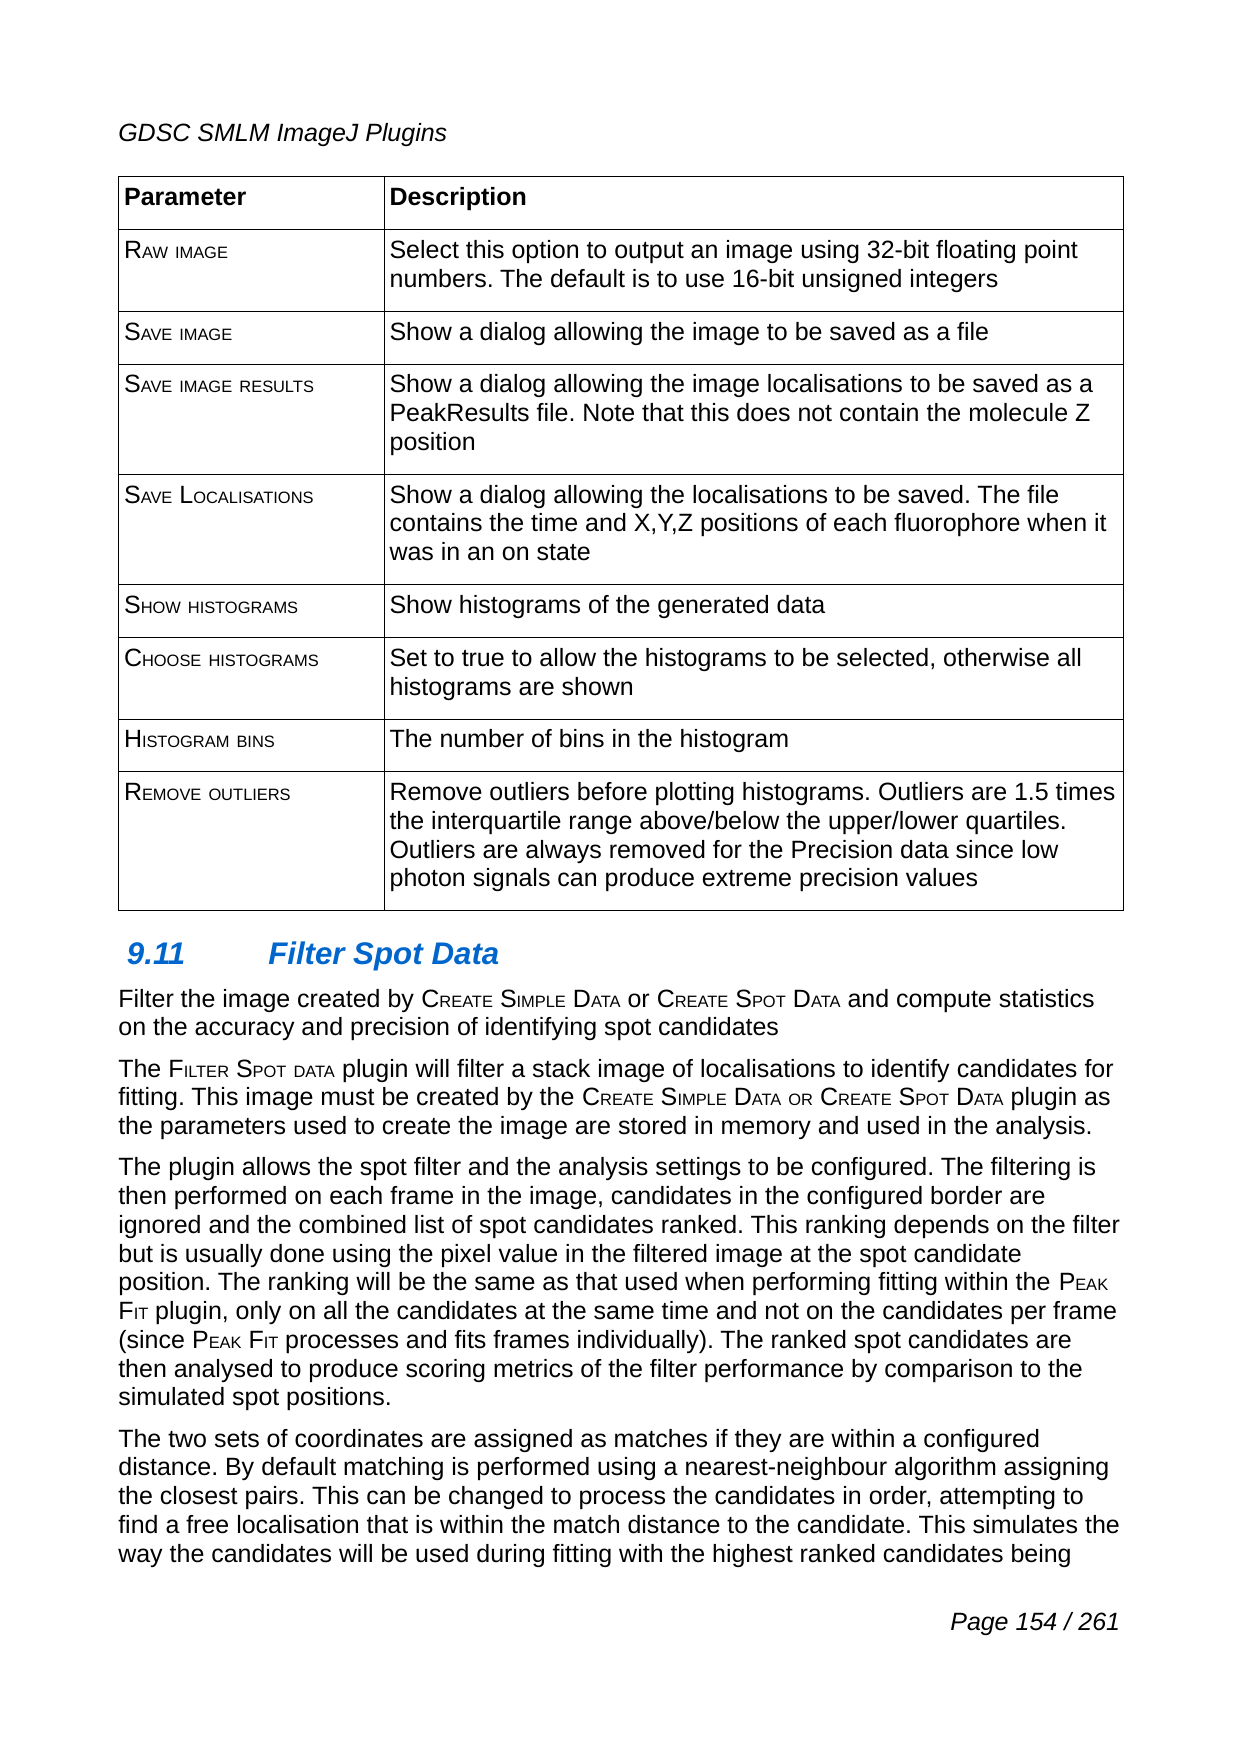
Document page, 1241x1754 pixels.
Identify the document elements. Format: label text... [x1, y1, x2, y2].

table_cell Choose histograms [119, 638, 384, 718]
table_cell Save image [119, 312, 384, 363]
subtitle Filter Spot Data [118, 935, 1122, 971]
table_cell Remove outliers [119, 772, 384, 910]
table_cell Show a dialog allowing the image to be saved as a file [385, 312, 1123, 363]
table_cell Raw image [119, 230, 384, 311]
table_cell Show histograms of the generated data [385, 585, 1123, 637]
table_cell Save image results [119, 365, 384, 474]
text The plugin allows the spot filter and the analysis settings to be configured. The filtering is then performed on each frame in the image, candidates in the configured border are ignored and the combined list of spot candidates ranked. This ranking depends on the filter but is usually done using the pixel value in the filtered image at the spot candidate position. The ranking will be the same as that used when performing fitting within the Peak Fit plugin, only on all the candidates at the same time and not on the candidates per frame (since Peak Fit processes and fits frames individually). The ranked spot candidates are then analysed to produce scoring metrics of the filter performance by comparison to the simulated spot positions. [118, 1152, 1122, 1411]
text The Filter Spot data plugin will filter a stack image of localisations to identify candidates for fitting. This image must be created by the Create Simple Data or Create Spot Data plugin as the parameters used to create the image are stored in memory and used in the analysis. [118, 1054, 1122, 1140]
table_header Parameter [119, 177, 384, 229]
text The two sets of coordinates are assigned as matches if they are within a configured distance. By default matching is performed using a nearest-neighbour algorithm assigning the closest pairs. This can be changed to process the candidates in order, attempting to find a free localisation that is within the match distance to the candidate. This simulates the way the candidates will be used during fitting with the highest ranked candidates being [118, 1424, 1122, 1567]
table_cell Remove outliers before plotting histograms. Outliers are 1.5 times the interquartile range above/below the upper/lower quartiles. Outliers are always removed for the Precision data since low photon signals can produce extreme precision values [385, 772, 1123, 910]
table_cell The number of bins in the histogram [385, 720, 1123, 771]
table_cell Show a dialog allowing the localisations to be saved. The file contains the time and X,Y,Z positions of each fluorophore when it was in an on state [385, 475, 1123, 584]
table_cell Select this option to output an image using 32-bit floating point numbers. The default is to use 16-bit unsigned integers [385, 230, 1123, 311]
text Filter the image created by Create Simple Data or Create Spot Data and compute statistics on the accuracy and precision of identifying spot candidates [118, 984, 1122, 1041]
table_cell Save Localisations [119, 475, 384, 584]
table_cell Histogram bins [119, 720, 384, 771]
table_header Description [385, 177, 1123, 229]
table_cell Show histograms [119, 585, 384, 637]
table_cell Set to true to allow the histograms to be selected, otherwise all histograms are shown [385, 638, 1123, 718]
table_cell Show a dialog allowing the image localisations to be saved as a PeakResults file. Note that this does not contain the molecule Z position [385, 365, 1123, 474]
